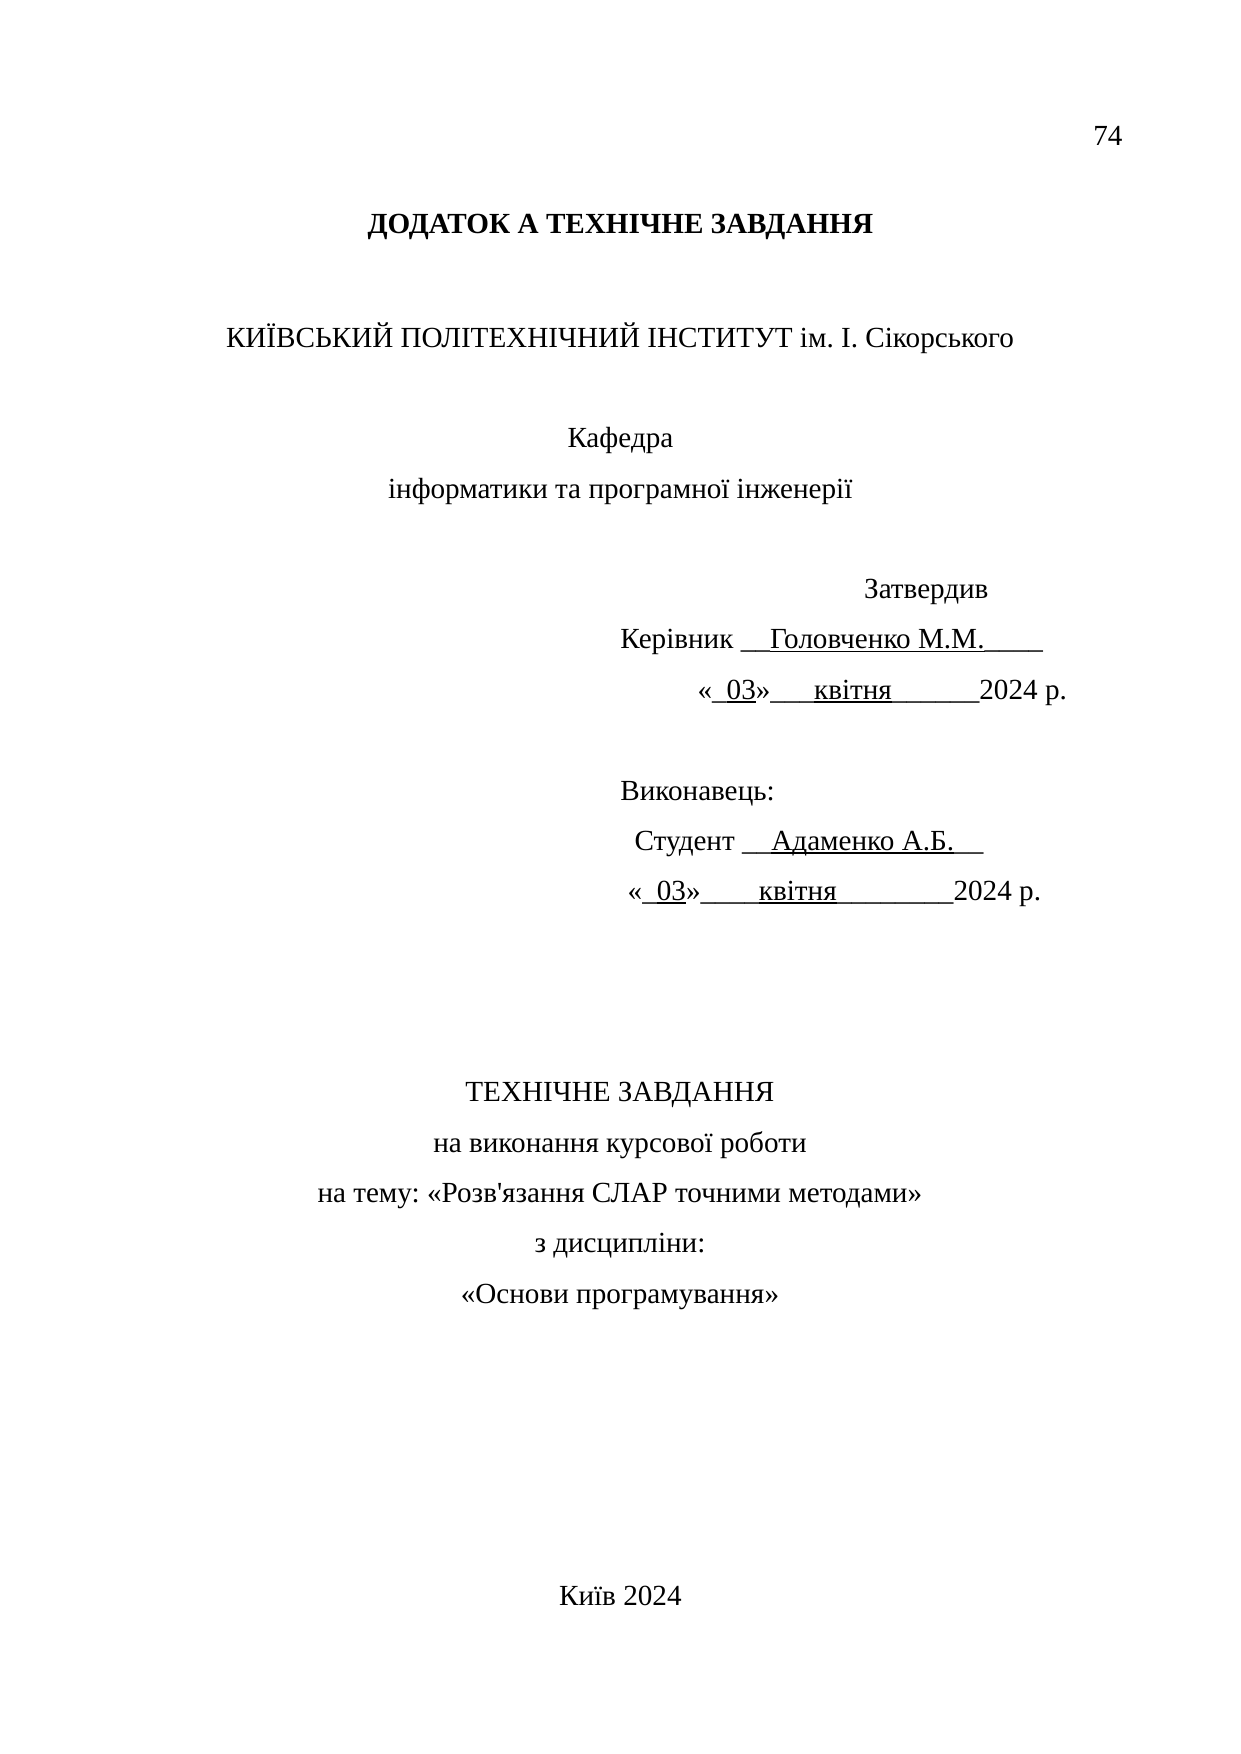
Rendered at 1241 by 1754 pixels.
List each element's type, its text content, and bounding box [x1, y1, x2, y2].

text Кафедра [118, 420, 1122, 454]
text інформатики та програмної інженерії [118, 471, 1122, 504]
text Затвердив [118, 571, 1121, 605]
text «_03»___квітня______2024 р. [118, 672, 1121, 706]
subtitle Додаток А Технічне завдання [118, 207, 1122, 240]
text на виконання курсової роботи [118, 1125, 1121, 1158]
text Виконавець: [118, 773, 1121, 806]
text «Основи програмування» [118, 1276, 1121, 1309]
text Студент __Адаменко А.Б.__ [561, 823, 1121, 856]
text ТЕХНІЧНЕ ЗАВДАННЯ [118, 1074, 1121, 1108]
text «_03»____квітня________2024 р. [118, 873, 1121, 907]
text КИЇВСЬКИЙ ПОЛІТЕХНІЧНИЙ ІНСТИТУТ ім. І. Сікорського [118, 320, 1122, 353]
text Керівник __Головченко М.М.____ [118, 622, 1121, 655]
text з дисципліни: [118, 1225, 1121, 1259]
text Київ 2024 [118, 1578, 1122, 1611]
text на тему: «Розв'язання СЛАР точними методами» [118, 1175, 1121, 1209]
